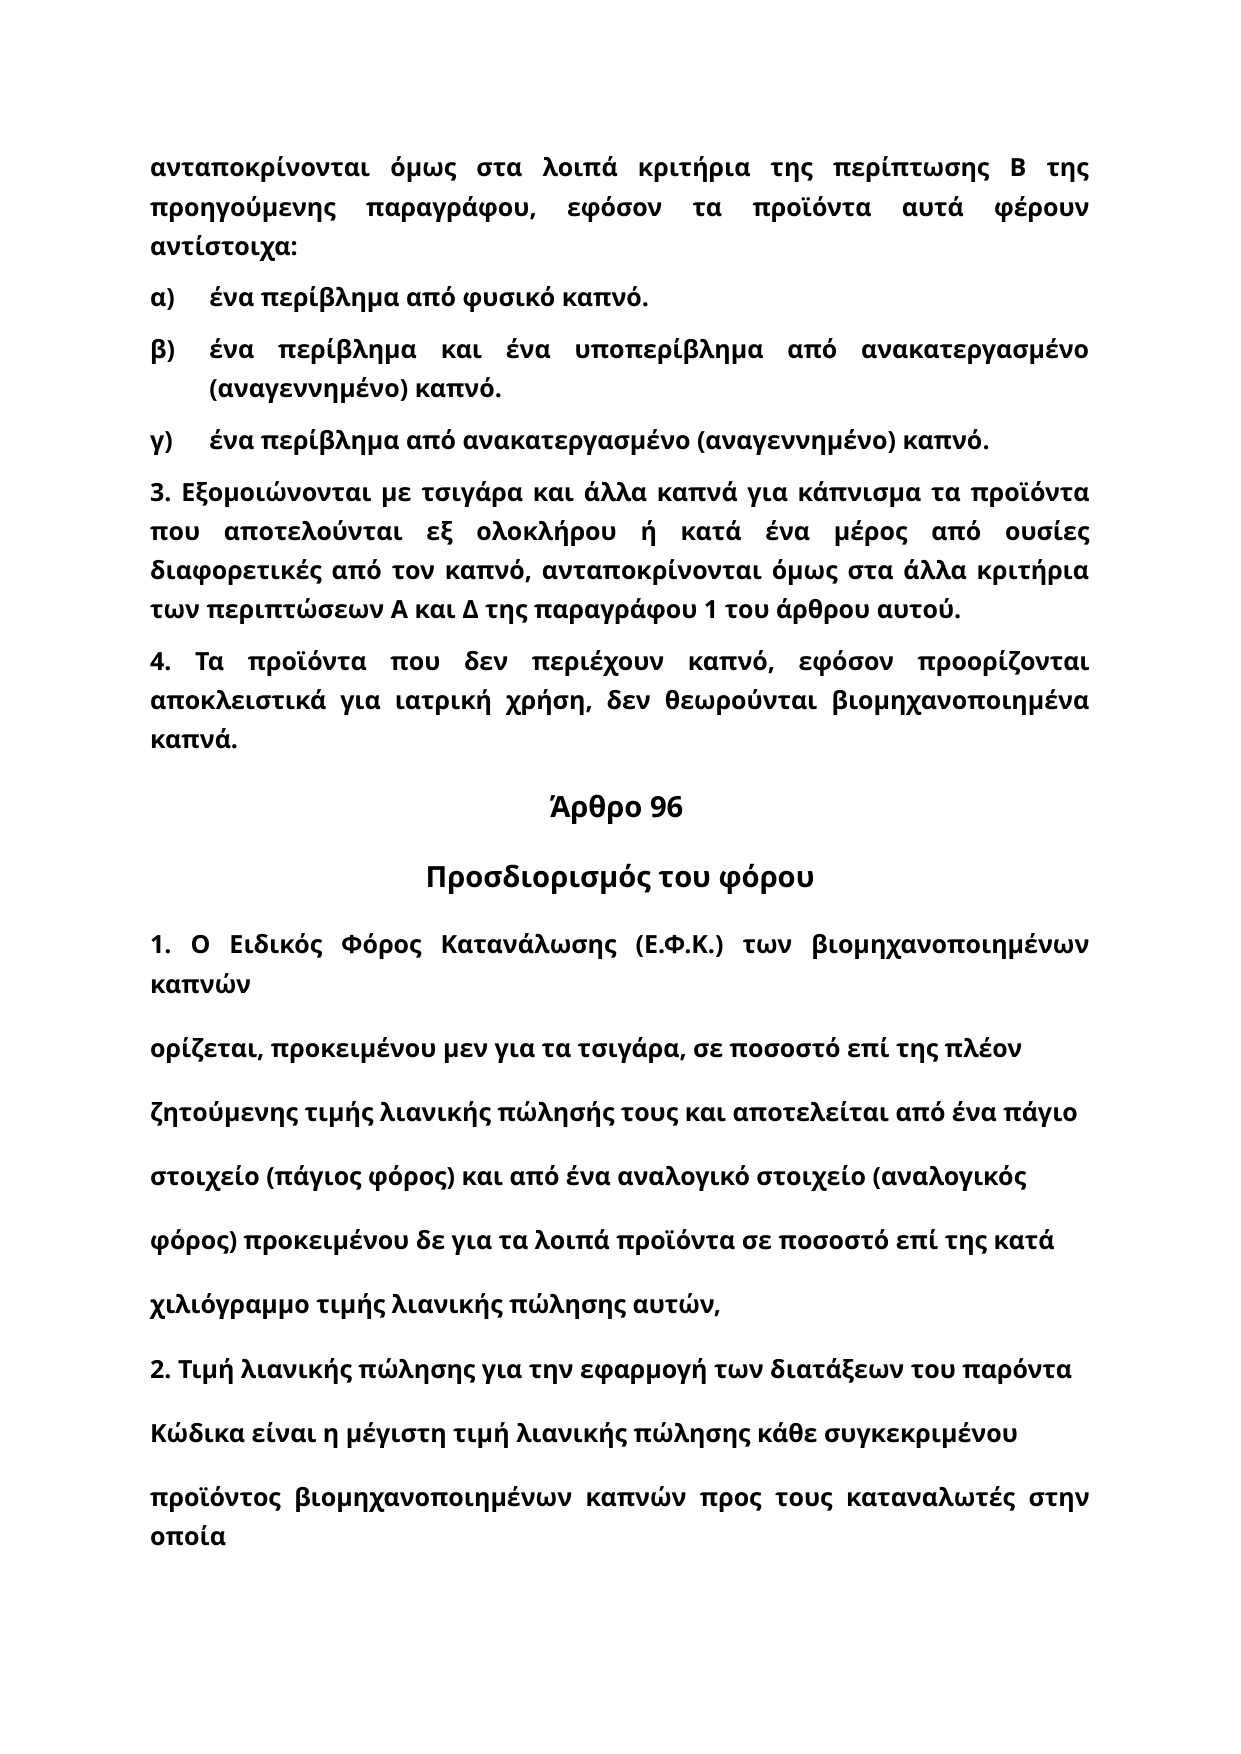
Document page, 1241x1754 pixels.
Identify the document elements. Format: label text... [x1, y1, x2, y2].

text Κώδικα είναι η μέγιστη τιμή λιανικής πώλησης κάθε συγκεκριμένου [150, 1415, 1090, 1449]
text ζητούμενης τιμής λιανικής πώλησής τους και αποτελείται από ένα πάγιο [150, 1094, 1090, 1129]
text 4. Τα προϊόντα που δεν περιέχουν καπνό, εφόσον προορίζονται αποκλειστικά για ιατρική χρήση, δεν θεωρούνται βιομηχανοποιημένα καπνά. [150, 643, 1090, 756]
list α) ένα περίβλημα από φυσικό καπνό. [150, 280, 1090, 314]
text 3. Εξομοιώνονται με τσιγάρα και άλλα καπνά για κάπνισμα τα προϊόντα που αποτελούνται εξ ολοκλήρου ή κατά ένα μέρος από ουσίες διαφορετικές από τον καπνό, ανταποκρίνονται όμως στα άλλα κριτήρια των περιπτώσεων Α και Δ της παραγράφου 1 του άρθρου αυτού. [150, 474, 1090, 626]
text 2. Τιμή λιανικής πώλησης για την εφαρμογή των διατάξεων του παρόντα [150, 1351, 1090, 1385]
text 1. Ο Ειδικός Φόρος Κατανάλωσης (Ε.Φ.Κ.) των βιομηχανοποιημένων καπνών [150, 927, 1090, 1000]
text φόρος) προκειμένου δε για τα λοιπά προϊόντα σε ποσοστό επί της κατά [150, 1223, 1090, 1257]
text ορίζεται, προκειμένου μεν για τα τσιγάρα, σε ποσοστό επί της πλέον [150, 1030, 1090, 1064]
list β) ένα περίβλημα και ένα υποπερίβλημα από ανακατεργασμένο (αναγεννημένο) καπνό. [150, 332, 1090, 405]
text στοιχείο (πάγιος φόρος) και από ένα αναλογικό στοιχείο (αναλογικός [150, 1159, 1090, 1193]
subtitle Άρθρο 96 [150, 786, 1090, 826]
text προϊόντος βιομηχανοποιημένων καπνών προς τους καταναλωτές στην οποία [150, 1479, 1090, 1553]
text χιλιόγραμμο τιμής λιανικής πώλησης αυτών, [150, 1287, 1090, 1321]
text ανταποκρίνονται όμως στα λοιπά κριτήρια της περίπτωσης Β της προηγούμενης παραγράφου, εφόσον τα προϊόντα αυτά φέρουν αντίστοιχα: [150, 150, 1090, 262]
subtitle Προσδιορισμός του φόρου [150, 856, 1090, 896]
list γ) ένα περίβλημα από ανακατεργασμένο (αναγεννημένο) καπνό. [150, 422, 1090, 457]
